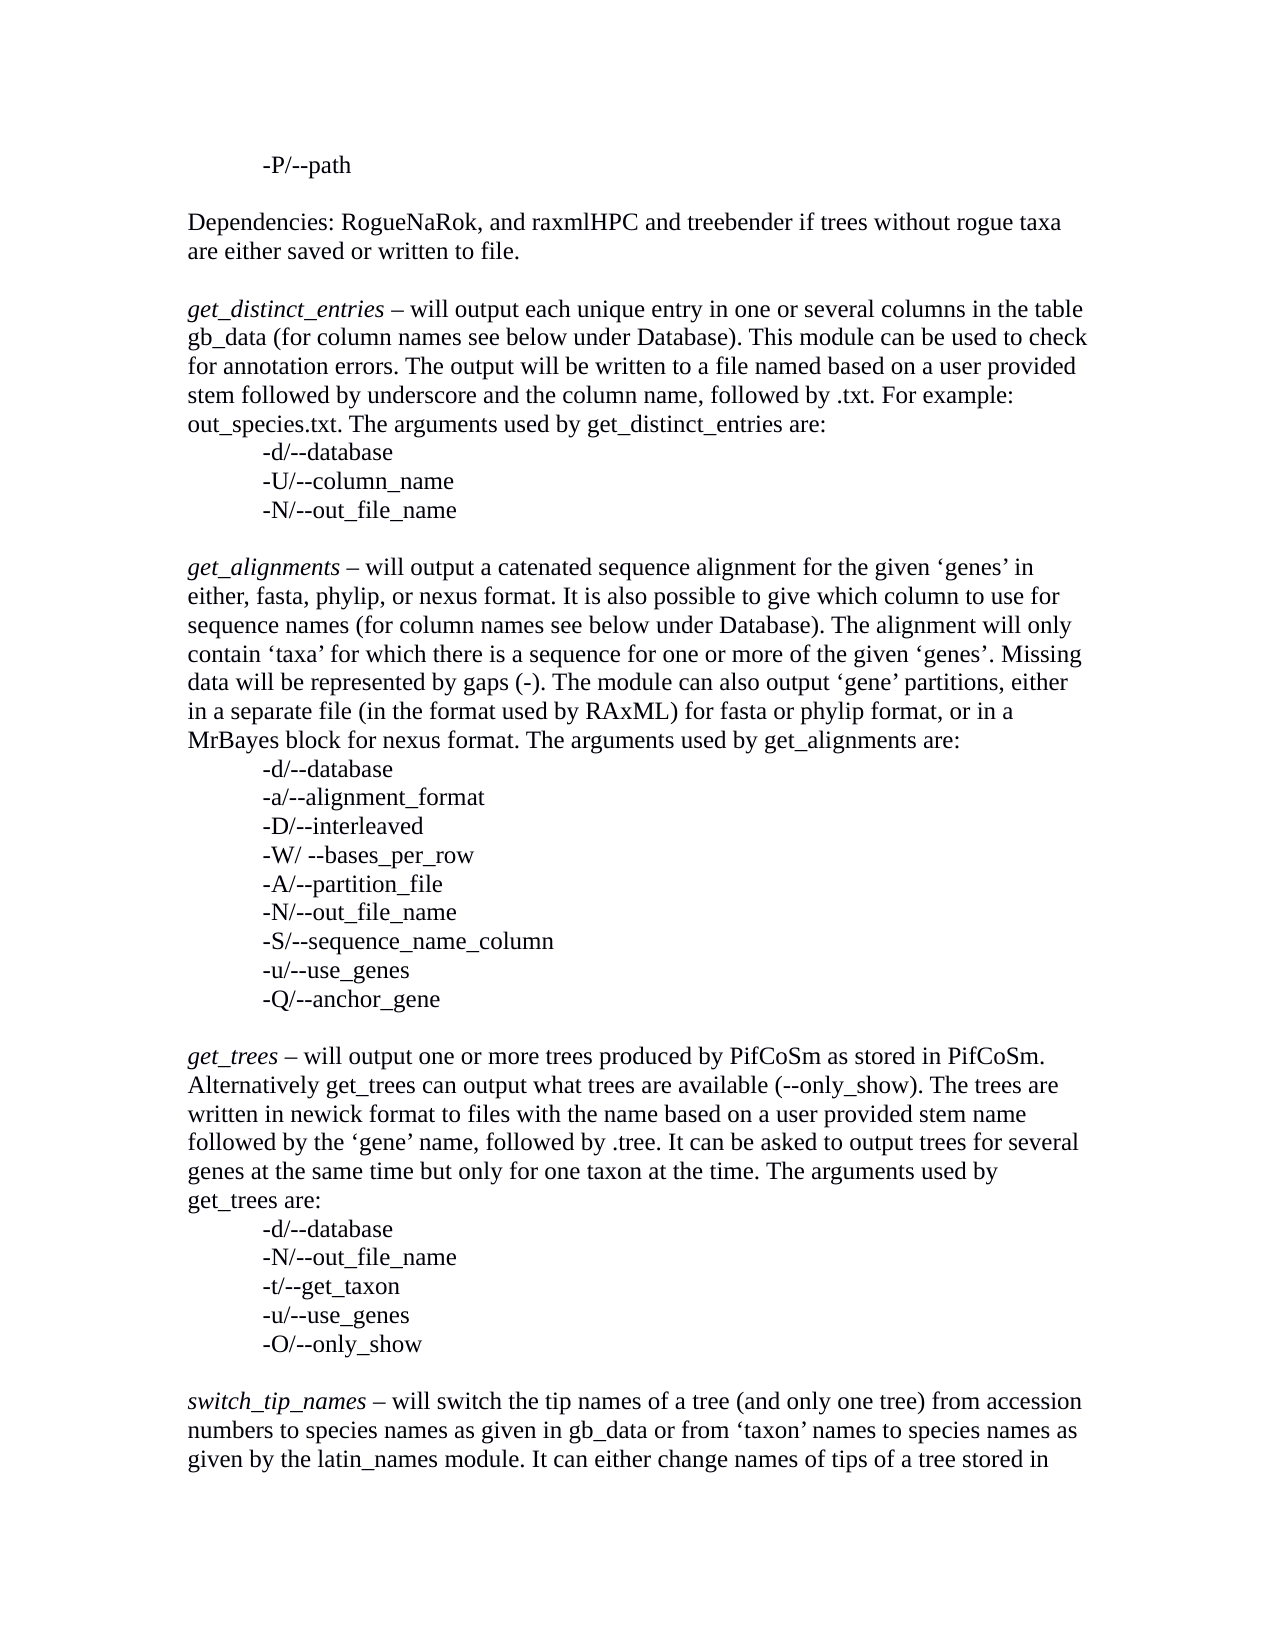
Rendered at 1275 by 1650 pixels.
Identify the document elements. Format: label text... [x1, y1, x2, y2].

text -S/--sequence_name_column [187, 926, 1087, 955]
text -d/--database [187, 437, 1087, 466]
text -W/ --bases_per_row [187, 840, 1087, 869]
text Dependencies: RogueNaRok, and raxmlHPC and treebender if trees without rogue taxa are either saved or written to file. [187, 207, 1087, 265]
text -t/--get_taxon [187, 1271, 1087, 1300]
text -u/--use_genes [187, 955, 1087, 984]
text -U/--column_name [187, 466, 1087, 495]
text -u/--use_genes [187, 1300, 1087, 1329]
text -a/--alignment_format [187, 782, 1087, 811]
text -d/--database [187, 754, 1087, 782]
text get_alignments – will output a catenated sequence alignment for the given ‘genes’ in either, fasta, phylip, or nexus format. It is also possible to give which column to use for sequence names (for column names see below under Database). The alignment will only contain ‘taxa’ for which there is a sequence for one or more of the given ‘genes’. Missing data will be represented by gaps (-). The module can also output ‘gene’ partitions, either in a separate file (in the format used by RAxML) for fasta or phylip format, or in a MrBayes block for nexus format. The arguments used by get_alignments are: [187, 552, 1087, 754]
text -N/--out_file_name [187, 1242, 1087, 1271]
text -A/--partition_file [187, 869, 1087, 897]
text -D/--interleaved [187, 811, 1087, 840]
text get_distinct_entries – will output each unique entry in one or several columns in the table gb_data (for column names see below under Database). This module can be used to check for annotation errors. The output will be written to a file named based on a user provided stem followed by underscore and the column name, followed by .txt. For example: out_species.txt. The arguments used by get_distinct_entries are: [187, 294, 1087, 437]
text -N/--out_file_name [187, 897, 1087, 926]
text -N/--out_file_name [187, 495, 1087, 524]
text switch_tip_names – will switch the tip names of a tree (and only one tree) from accession numbers to species names as given in gb_data or from ‘taxon’ names to species names as given by the latin_names module. It can either change names of tips of a tree stored in [187, 1386, 1087, 1472]
text -O/--only_show [187, 1329, 1087, 1357]
text -Q/--anchor_gene [187, 984, 1087, 1012]
text -d/--database [187, 1214, 1087, 1242]
text -P/--path [187, 150, 1087, 179]
text get_trees – will output one or more trees produced by PifCoSm as stored in PifCoSm. Alternatively get_trees can output what trees are available (--only_show). The trees are written in newick format to files with the name based on a user provided stem name followed by the ‘gene’ name, followed by .tree. It can be asked to output trees for several genes at the same time but only for one taxon at the time. The arguments used by get_trees are: [187, 1041, 1087, 1214]
